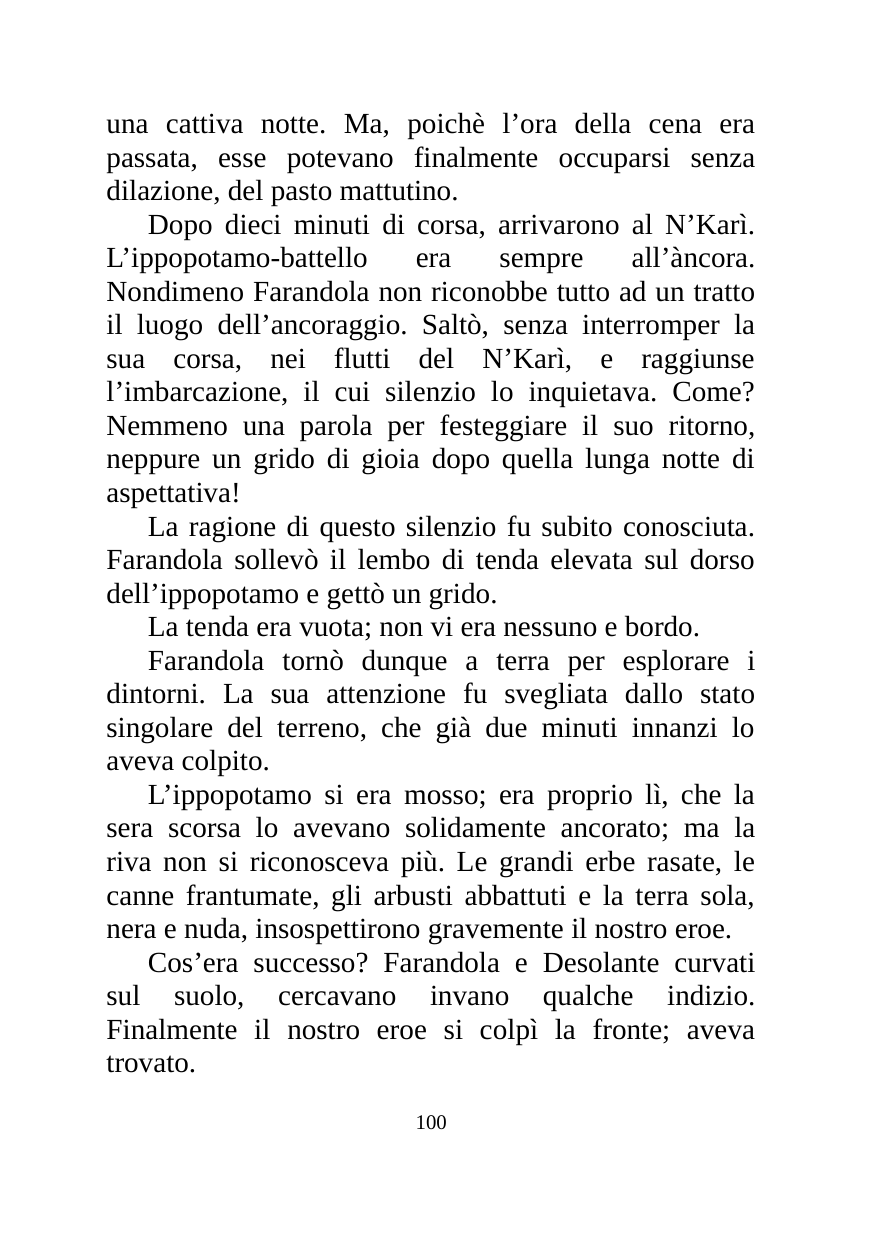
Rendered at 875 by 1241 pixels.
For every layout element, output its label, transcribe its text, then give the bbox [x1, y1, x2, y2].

text Dopo dieci minuti di corsa, arrivarono al N’Karì. L’ippopotamo-battello era sempre all’àncora. Nondimeno Farandola non riconobbe tutto ad un tratto il luogo dell’ancoraggio. Saltò, senza interromper la sua corsa, nei flutti del N’Karì, e raggiunse l’imbarcazione, il cui silenzio lo inquietava. Come? Nemmeno una parola per festeggiare il suo ritorno, neppure un grido di gioia dopo quella lunga notte di aspettativa! [106, 207, 756, 509]
text Farandola tornò dunque a terra per esplorare i dintorni. La sua attenzione fu svegliata dallo stato singolare del terreno, che già due minuti innanzi lo aveva colpito. [106, 643, 756, 777]
text La tenda era vuota; non vi era nessuno e bordo. [106, 609, 756, 643]
text una cattiva notte. Ma, poichè l’ora della cena era passata, esse potevano finalmente occuparsi senza dilazione, del pasto mattutino. [106, 106, 756, 207]
text Cos’era successo? Farandola e Desolante curvati sul suolo, cercavano invano qualche indizio. Finalmente il nostro eroe si colpì la fronte; aveva trovato. [106, 945, 756, 1079]
text La ragione di questo silenzio fu subito conosciuta. Farandola sollevò il lembo di tenda elevata sul dorso dell’ippopotamo e gettò un grido. [106, 509, 756, 609]
text L’ippopotamo si era mosso; era proprio lì, che la sera scorsa lo avevano solidamente ancorato; ma la riva non si riconosceva più. Le grandi erbe rasate, le canne frantumate, gli arbusti abbattuti e la terra sola, nera e nuda, insospettirono gravemente il nostro eroe. [106, 777, 756, 945]
